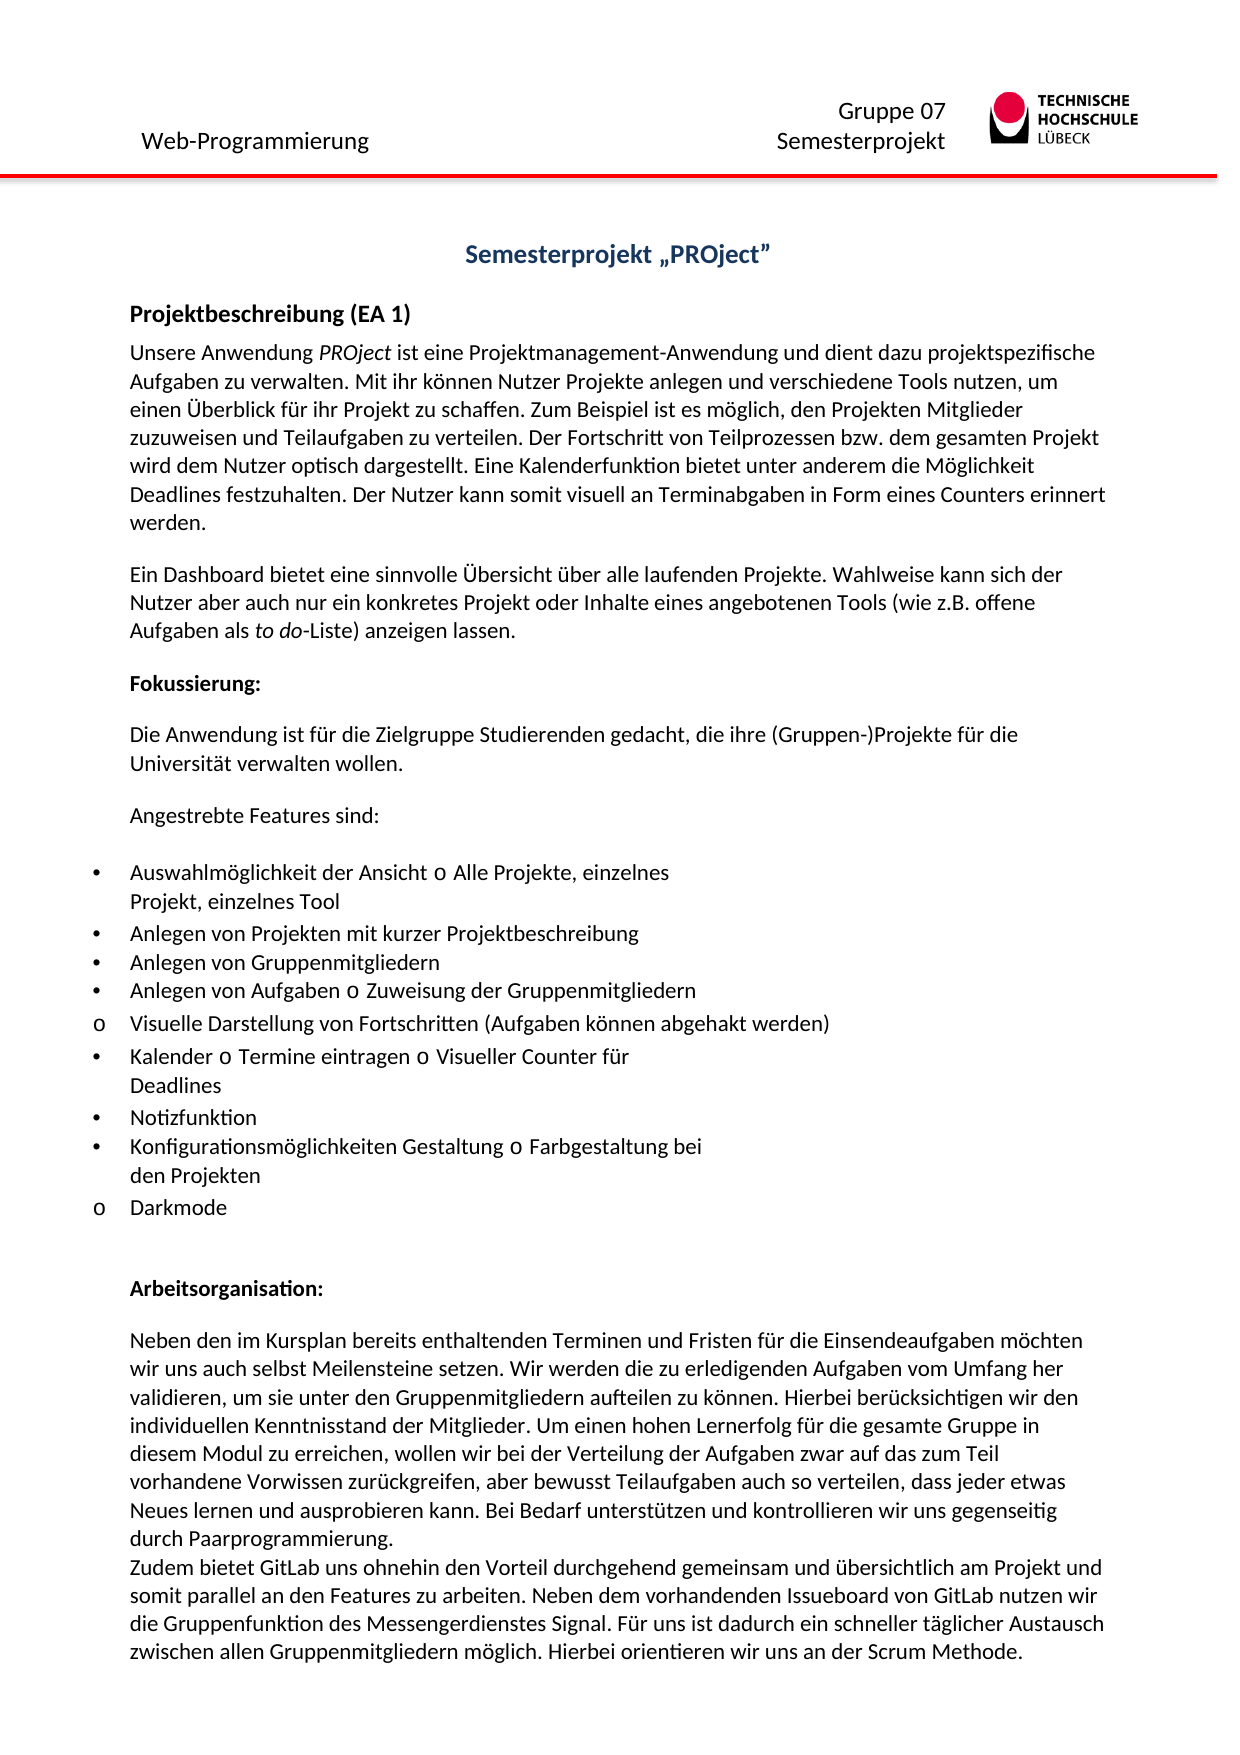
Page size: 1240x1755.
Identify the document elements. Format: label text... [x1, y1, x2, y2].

list Anlegen von Aufgaben o Zuweisung der Gruppenmitgliedern [92, 977, 712, 1006]
list Anlegen von Gruppenmitgliedern [92, 948, 712, 976]
text Arbeitsorganisation: [129, 1274, 1108, 1302]
list Visuelle Darstellung von Fortschritten (Aufgaben können abgehakt werden) [92, 1009, 1101, 1038]
list Darkmode [92, 1193, 1101, 1222]
text Ein Dashboard bietet eine sinnvolle Übersicht über alle laufenden Projekte. Wahlweise kann sich der Nutzer aber auch nur ein konkretes Projekt oder Inhalte eines angebotenen Tools (wie z.B. offene Aufgaben als to do-Liste) anzeigen lassen. [129, 560, 1108, 644]
list Auswahlmöglichkeit der Ansicht o Alle Projekte, einzelnes Projekt, einzelnes Tool [92, 858, 712, 915]
list Konfigurationsmöglichkeiten Gestaltung o Farbgestaltung bei den Projekten [92, 1132, 712, 1190]
subtitle Projektbeschreibung (EA 1) [129, 298, 1108, 329]
text Semesterprojekt „PROject” [134, 237, 1108, 270]
list Anlegen von Projekten mit kurzer Projektbeschreibung [92, 919, 712, 947]
list Kalender o Termine eintragen o Visueller Counter für Deadlines [92, 1042, 712, 1099]
text Zudem bietet GitLab uns ohnehin den Vorteil durchgehend gemeinsam und übersichtlich am Projekt und somit parallel an den Features zu arbeiten. Neben dem vorhandenden Issueboard von GitLab nutzen wir die Gruppenfunktion des Messengerdienstes Signal. Für uns ist dadurch ein schneller täglicher Austausch zwischen allen Gruppenmitgliedern möglich. Hierbei orientieren wir uns an der Scrum Methode. [129, 1553, 1108, 1665]
list Notizfunktion [92, 1103, 712, 1132]
text Fokussierung: [129, 669, 1108, 697]
text Angestrebte Features sind: [129, 801, 1108, 829]
text Neben den im Kursplan bereits enthaltenden Terminen und Fristen für die Einsendeaufgaben möchten wir uns auch selbst Meilensteine setzen. Wir werden die zu erledigenden Aufgaben vom Umfang her validieren, um sie unter den Gruppenmitgliedern aufteilen zu können. Hierbei berücksichtigen wir den individuellen Kenntnisstand der Mitglieder. Um einen hohen Lernerfolg für die gesamte Gruppe in diesem Modul zu erreichen, wollen wir bei der Verteilung der Aufgaben zwar auf das zum Teil vorhandene Vorwissen zurückgreifen, aber bewusst Teilaufgaben auch so verteilen, dass jeder etwas Neues lernen und ausprobieren kann. Bei Bedarf unterstützen und kontrollieren wir uns gegenseitig durch Paarprogrammierung. [129, 1326, 1108, 1552]
text Die Anwendung ist für die Zielgruppe Studierenden gedacht, die ihre (Gruppen-)Projekte für die Universität verwalten wollen. [129, 721, 1108, 777]
text Unsere Anwendung PROject ist eine Projektmanagement-Anwendung und dient dazu projektspezifische Aufgaben zu verwalten. Mit ihr können Nutzer Projekte anlegen und verschiedene Tools nutzen, um einen Überblick für ihr Projekt zu schaffen. Zum Beispiel ist es möglich, den Projekten Mitglieder zuzuweisen und Teilaufgaben zu verteilen. Der Fortschritt von Teilprozessen bzw. dem gesamten Projekt wird dem Nutzer optisch dargestellt. Eine Kalenderfunktion bietet unter anderem die Möglichkeit Deadlines festzuhalten. Der Nutzer kann somit visuell an Terminabgaben in Form eines Counters erinnert werden. [129, 338, 1108, 536]
